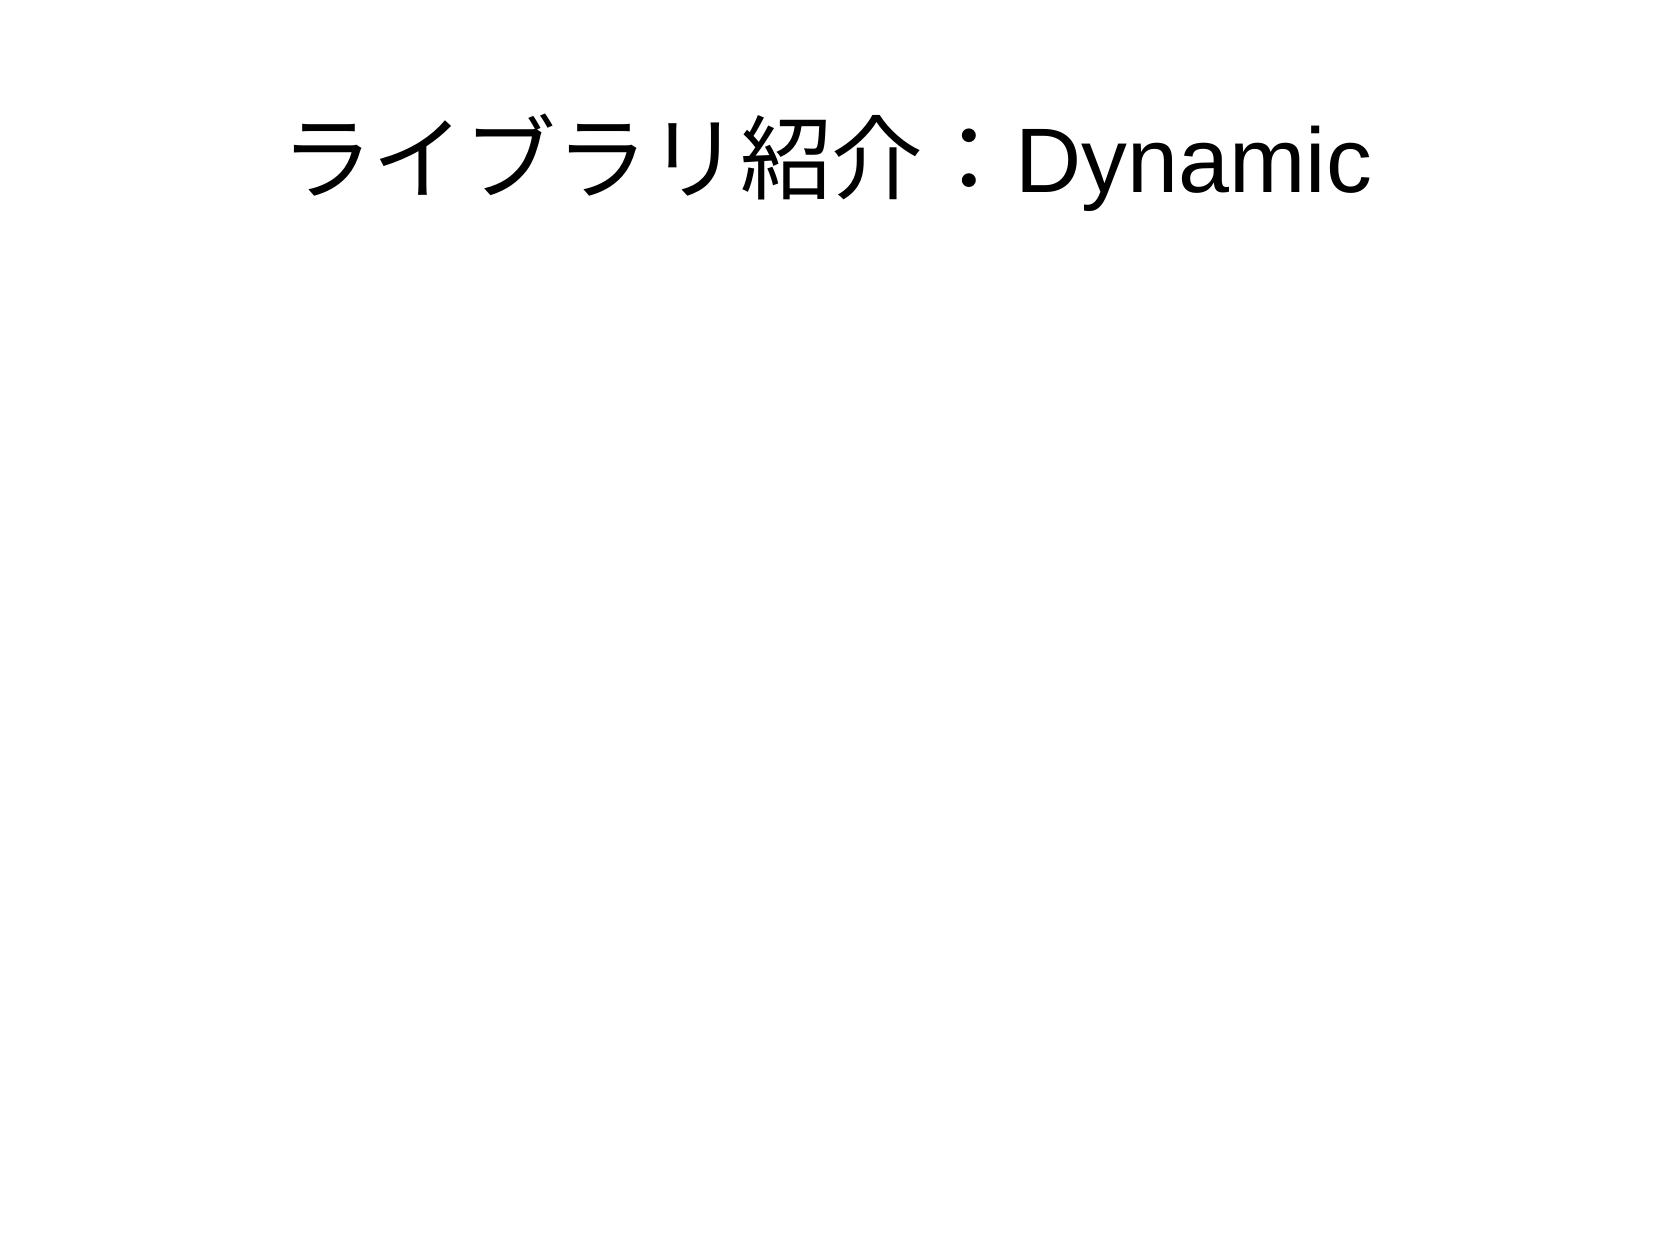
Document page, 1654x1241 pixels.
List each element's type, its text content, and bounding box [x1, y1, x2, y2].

title ライブラリ紹介：Dynamic [82, 49, 1571, 257]
